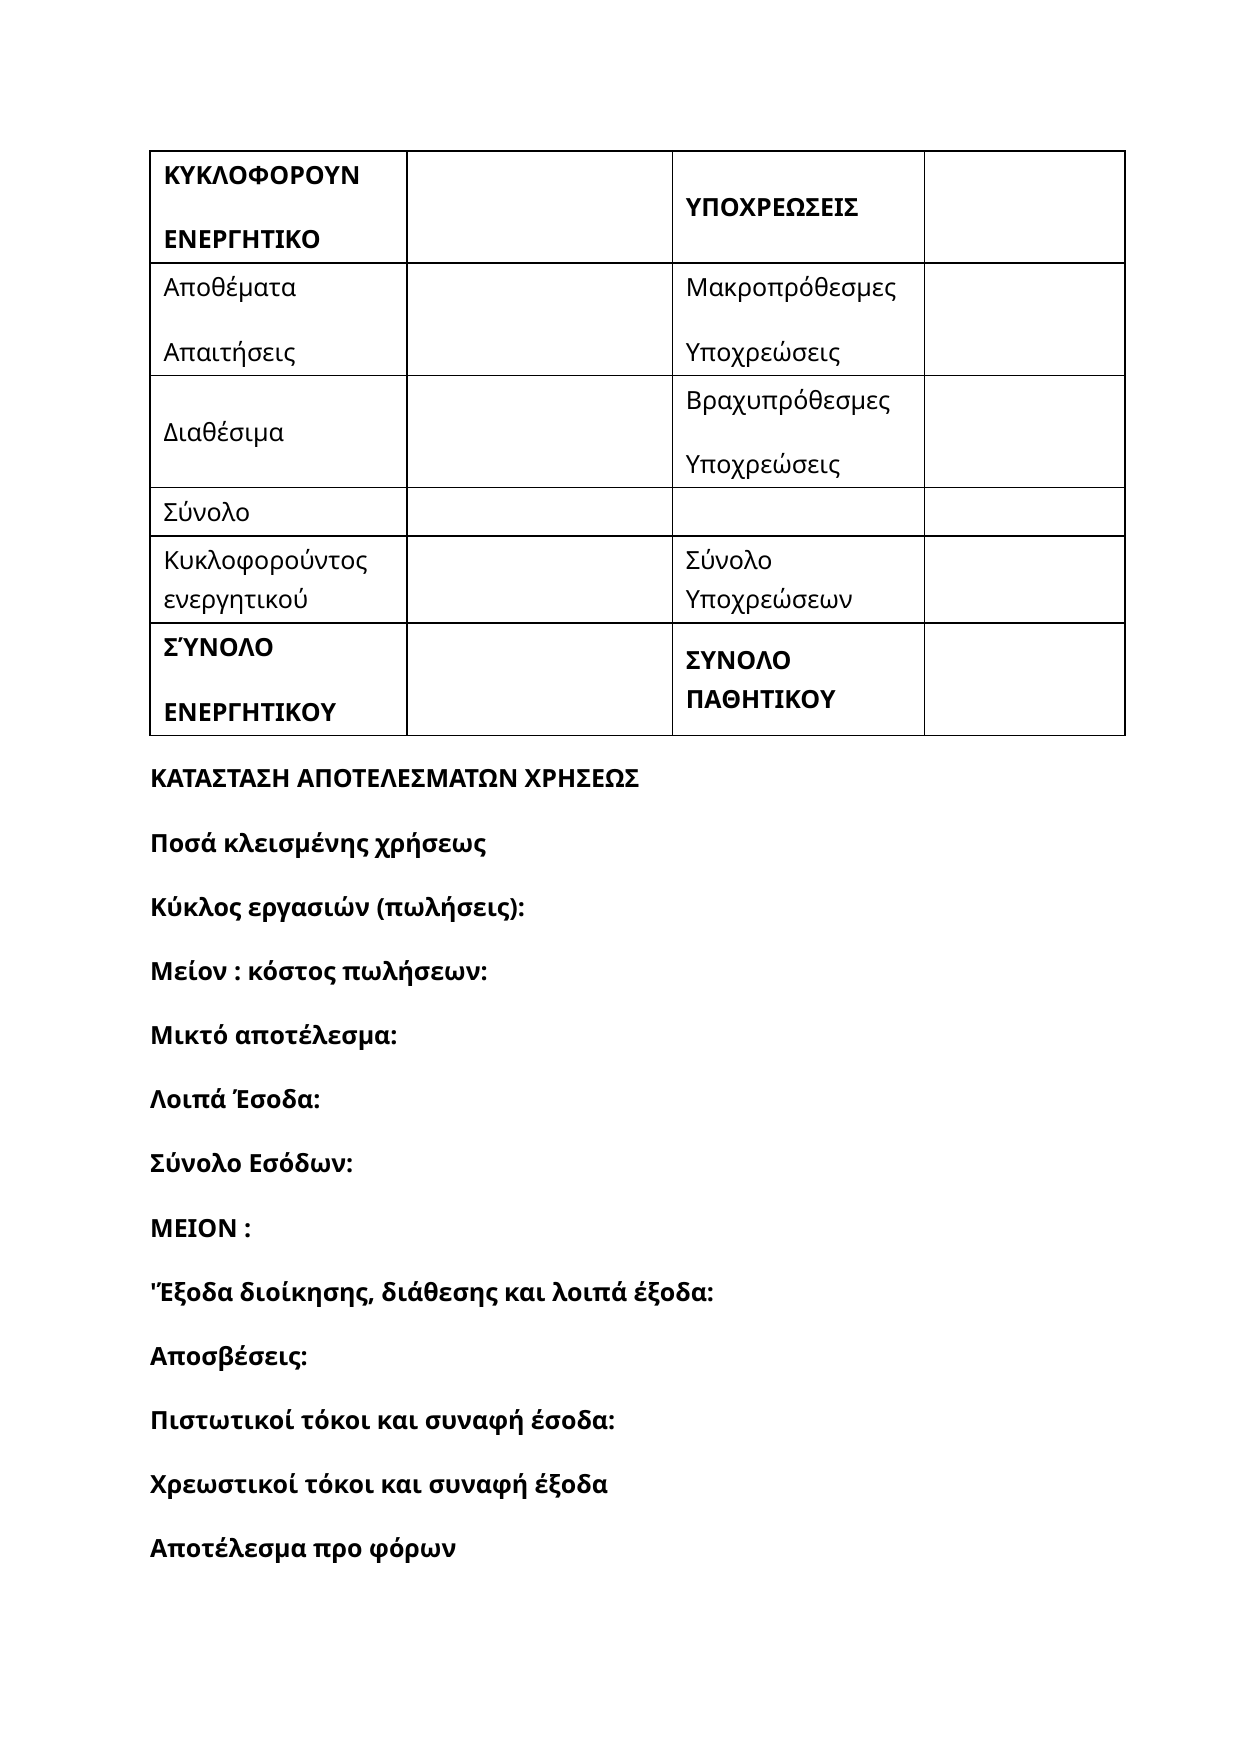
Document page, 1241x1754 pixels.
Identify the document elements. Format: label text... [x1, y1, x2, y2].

table_cell [925, 376, 1124, 487]
text Αποτέλεσμα προ φόρων [150, 1531, 1090, 1565]
text ΚΑΤΑΣΤΑΣΗ ΑΠΟΤΕΛΕΣΜΑΤΩΝ ΧΡΗΣΕΩΣ [150, 761, 1090, 795]
table_cell [408, 264, 672, 374]
text Πιστωτικοί τόκοι και συναφή έσοδα: [150, 1403, 1090, 1437]
table_cell Μακροπρόθεσμες Υποχρεώσεις [673, 264, 924, 374]
table_cell ΣΥΝΟΛΟ ΠΑΘΗΤΙΚΟΥ [673, 624, 924, 734]
text Σύνολο Εσόδων: [150, 1146, 1090, 1180]
table_cell [925, 488, 1124, 535]
table_cell [408, 152, 672, 262]
text Χρεωστικοί τόκοι και συναφή έξοδα [150, 1467, 1090, 1501]
text Αποσβέσεις: [150, 1339, 1090, 1373]
table_cell Σύνολο [151, 488, 406, 535]
table_cell Κυκλοφορούντος ενεργητικού [151, 537, 406, 622]
table_cell [925, 624, 1124, 734]
table_cell [925, 152, 1124, 262]
table_cell ΥΠΟΧΡΕΩΣΕΙΣ [673, 152, 924, 262]
text Ποσά κλεισμένης χρήσεως [150, 825, 1090, 859]
table_cell Σύνολο Υποχρεώσεων [673, 537, 924, 622]
table_cell [408, 488, 672, 535]
table_cell [408, 376, 672, 487]
table_cell Αποθέματα Απαιτήσεις [151, 264, 406, 374]
table_cell ΚΥΚΛΟΦΟΡΟΥΝ ΕΝΕΡΓΗΤΙΚΟ [151, 152, 406, 262]
table_cell [673, 488, 924, 535]
text 'Έξοδα διοίκησης, διάθεσης και λοιπά έξοδα: [150, 1274, 1090, 1308]
table_cell [408, 624, 672, 734]
table_cell ΣΎΝΟΛΟ ΕΝΕΡΓΗΤΙΚΟΥ [151, 624, 406, 734]
text Κύκλος εργασιών (πωλήσεις): [150, 889, 1090, 923]
text Μικτό αποτέλεσμα: [150, 1018, 1090, 1052]
text Λοιπά Έσοδα: [150, 1082, 1090, 1116]
table_cell [925, 264, 1124, 374]
text Μείον : κόστος πωλήσεων: [150, 954, 1090, 988]
table_cell Βραχυπρόθεσμες Υποχρεώσεις [673, 376, 924, 487]
table_cell Διαθέσιμα [151, 376, 406, 487]
text ΜΕΙΟΝ : [150, 1210, 1090, 1244]
table_cell [408, 537, 672, 622]
table_cell [925, 537, 1124, 622]
